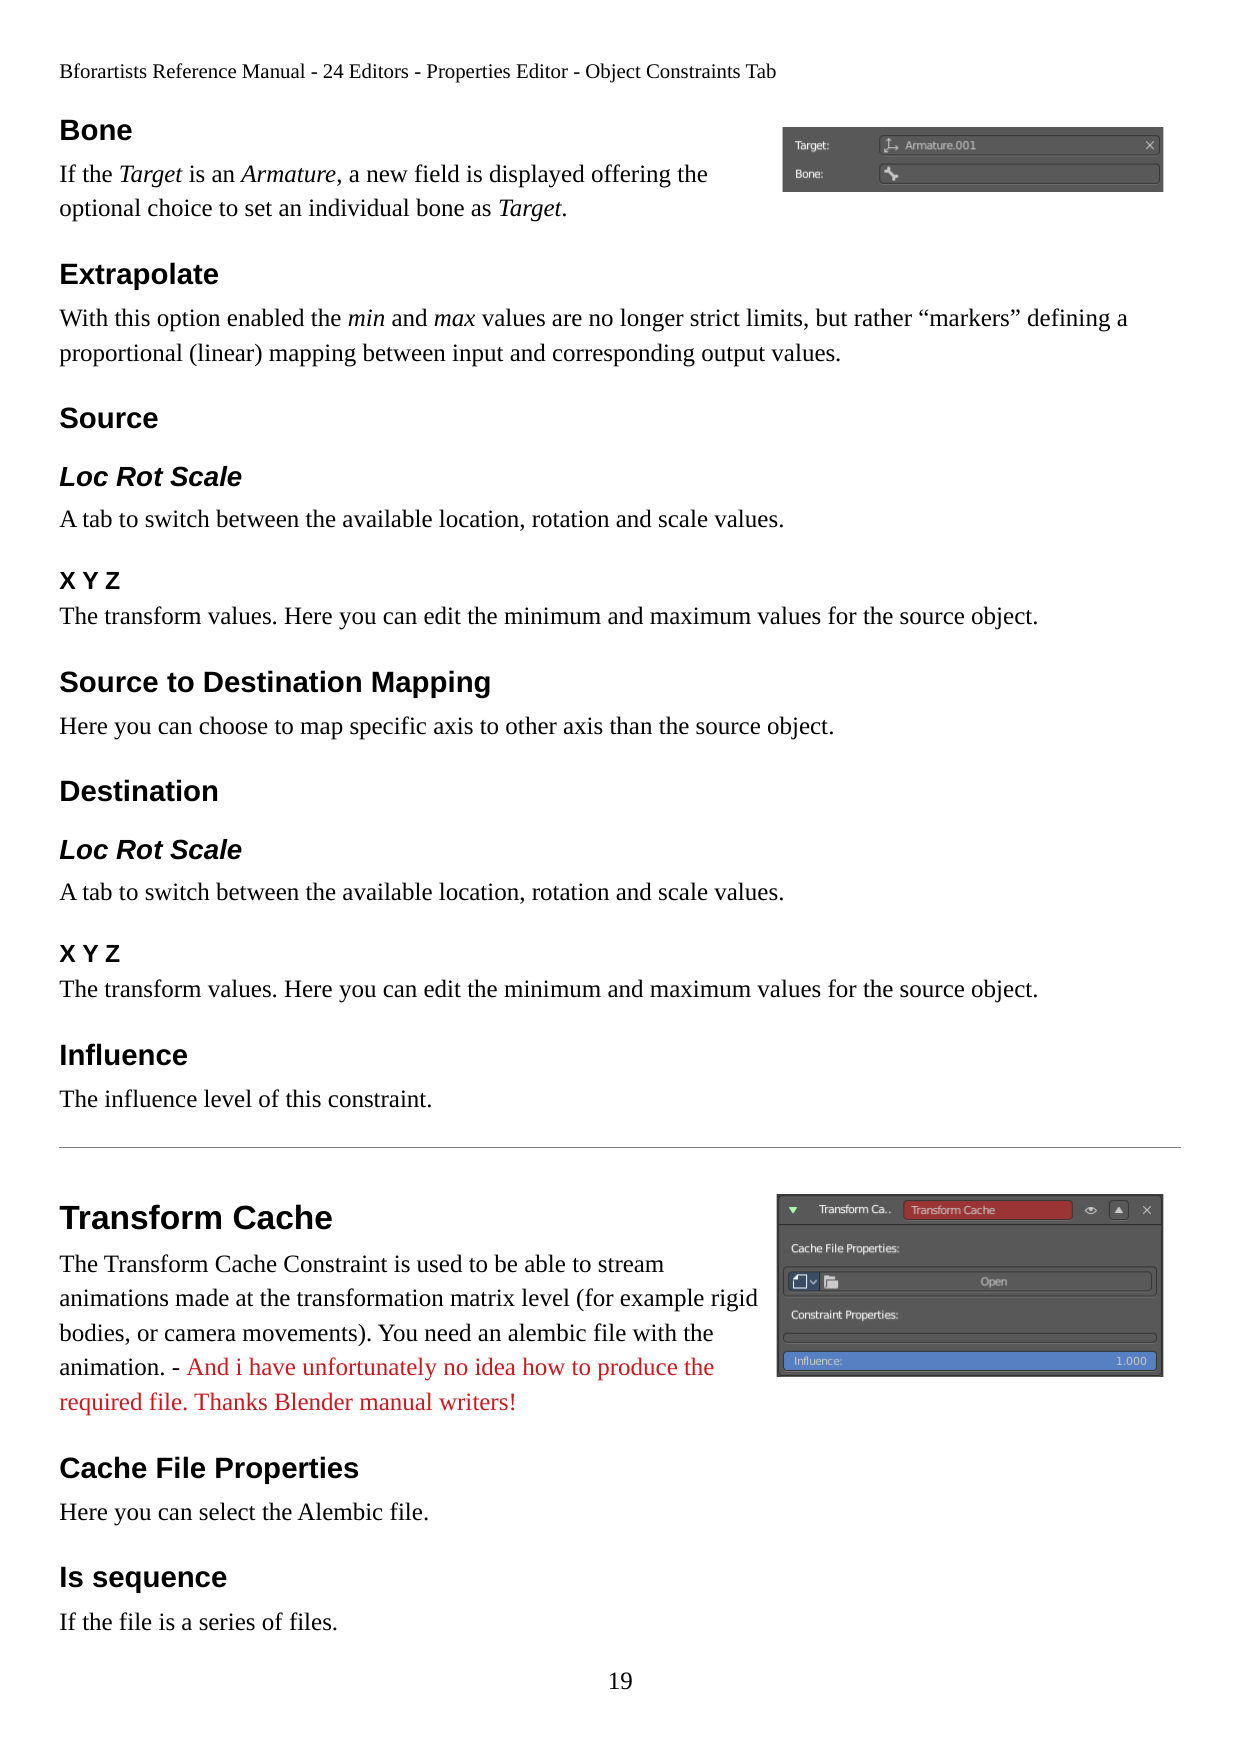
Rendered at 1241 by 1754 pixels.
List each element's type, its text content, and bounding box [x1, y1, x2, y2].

subtitle Loc Rot Scale [59, 833, 1181, 865]
picture [776, 1194, 1164, 1377]
subtitle Influence [59, 1037, 1181, 1071]
subtitle [1164, 1198, 1181, 1236]
text The influence level of this constraint. [59, 1084, 1181, 1112]
text Here you can select the Alembic file. [59, 1497, 1181, 1526]
subtitle Source to Destination Mapping [59, 664, 1181, 698]
subtitle X Y Z [59, 939, 1181, 968]
subtitle Destination [59, 774, 1181, 808]
text The transform values. Here you can edit the minimum and maximum values for the source object. [59, 601, 1181, 629]
picture [782, 127, 1164, 192]
subtitle Bone [59, 113, 1181, 146]
subtitle X Y Z [59, 566, 1181, 594]
text The Transform Cache Constraint is used to be able to stream animations made at the transformation matrix level (for example rigid bodies, or camera movements). You need an alembic file with the animation. - And i have unfortunately no idea how to produce the required file. Thanks Blender manual writers! [59, 1249, 1181, 1416]
subtitle Extrapolate [59, 257, 1181, 291]
subtitle Source [59, 401, 1181, 435]
text A tab to switch between the available location, rotation and scale values. [59, 877, 1181, 906]
text The transform values. Here you can edit the minimum and maximum values for the source object. [59, 974, 1181, 1003]
subtitle Loc Rot Scale [59, 460, 1181, 492]
text A tab to switch between the available location, rotation and scale values. [59, 504, 1181, 533]
text If the Target is an Armature, a new field is displayed offering the optional choice to set an individual bone as Target. [59, 159, 1181, 222]
subtitle Is sequence [59, 1560, 1181, 1594]
text With this option enabled the min and max values are no longer strict limits, but rather “markers” defining a proportional (linear) mapping between input and corresponding output values. [59, 303, 1181, 366]
subtitle Cache File Properties [59, 1451, 1181, 1484]
text Here you can choose to map specific axis to other axis than the source object. [59, 711, 1181, 739]
subtitle Transform Cache [59, 1198, 776, 1236]
text If the file is a series of files. [59, 1607, 1181, 1635]
